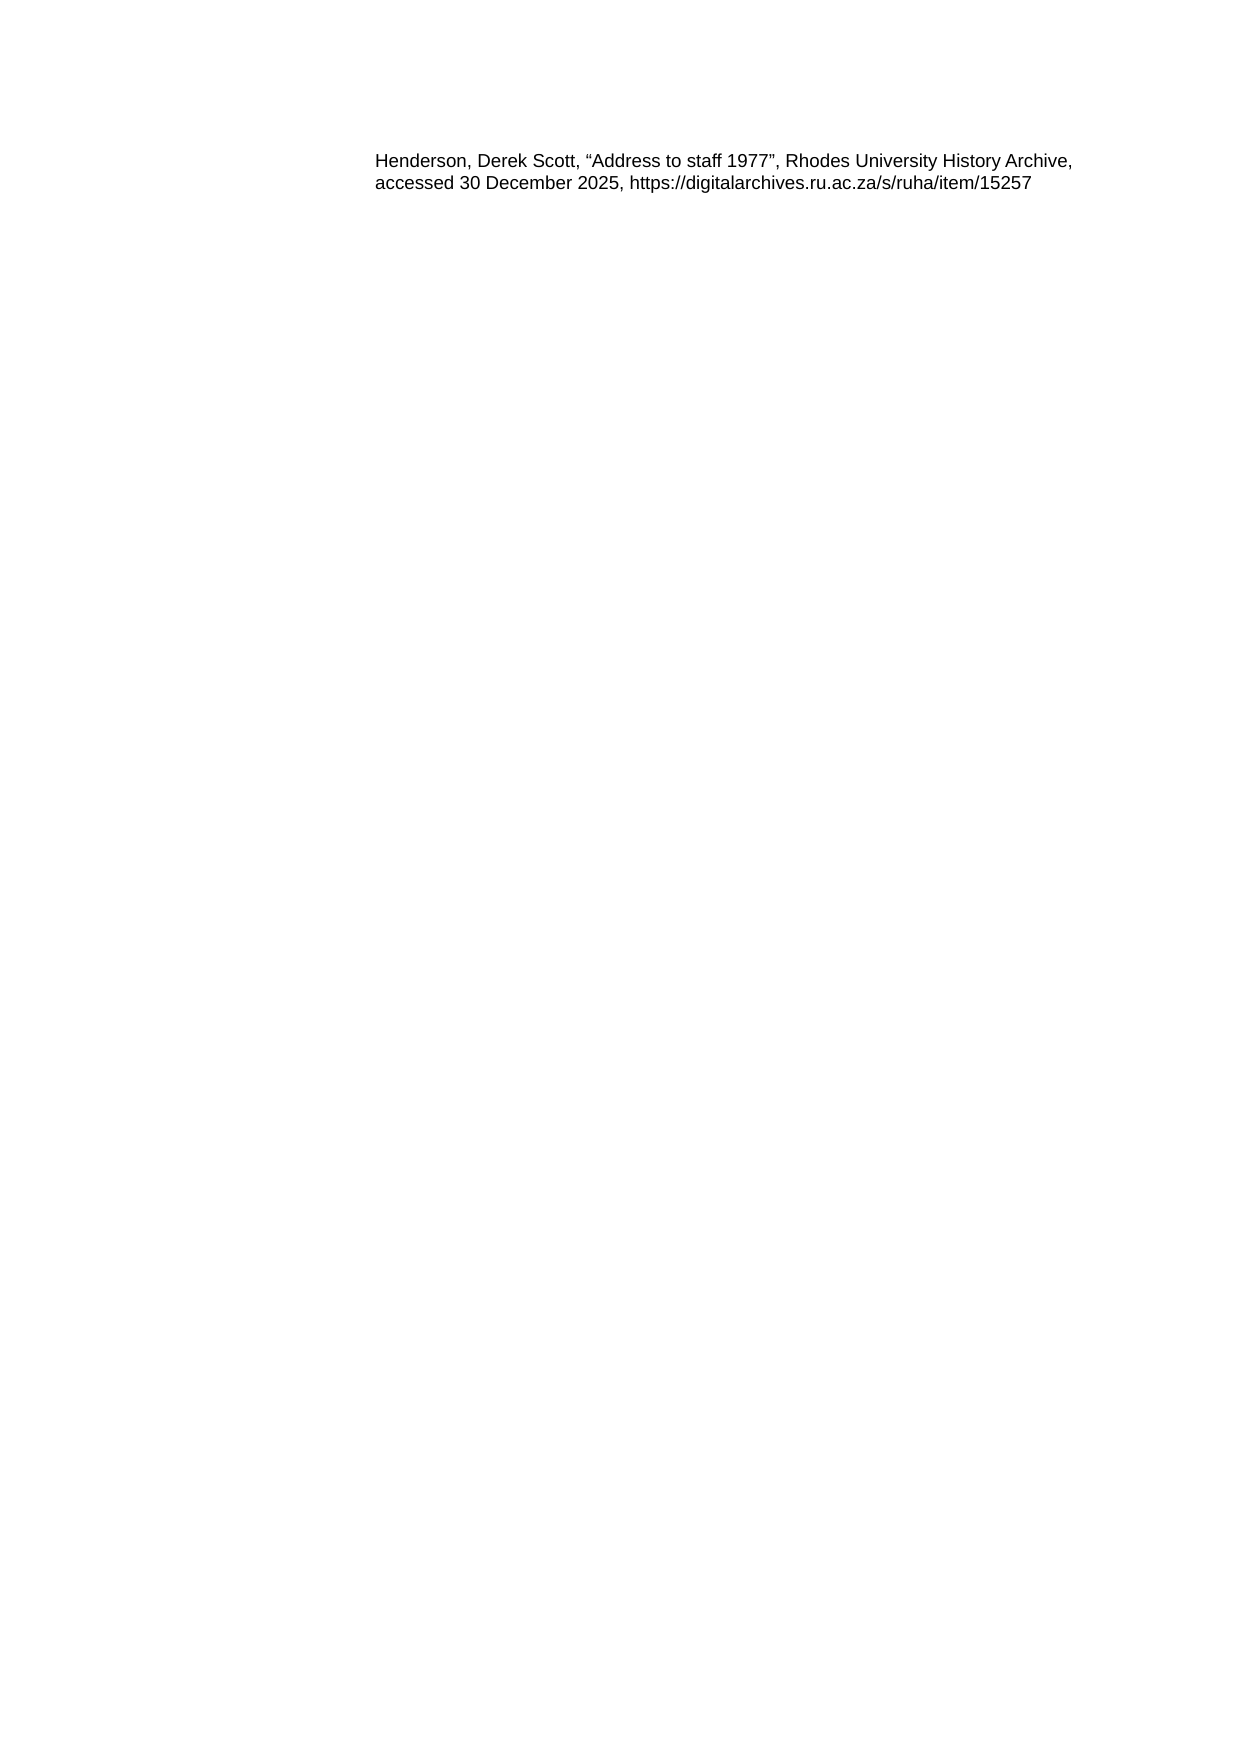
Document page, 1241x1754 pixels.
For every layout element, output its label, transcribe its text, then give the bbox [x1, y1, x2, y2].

text Henderson, Derek Scott, “Address to staff 1977”, Rhodes University History Archive, accessed 30 December 2025, https://digitalarchives.ru.ac.za/s/ruha/item/15257 [375, 150, 1090, 193]
